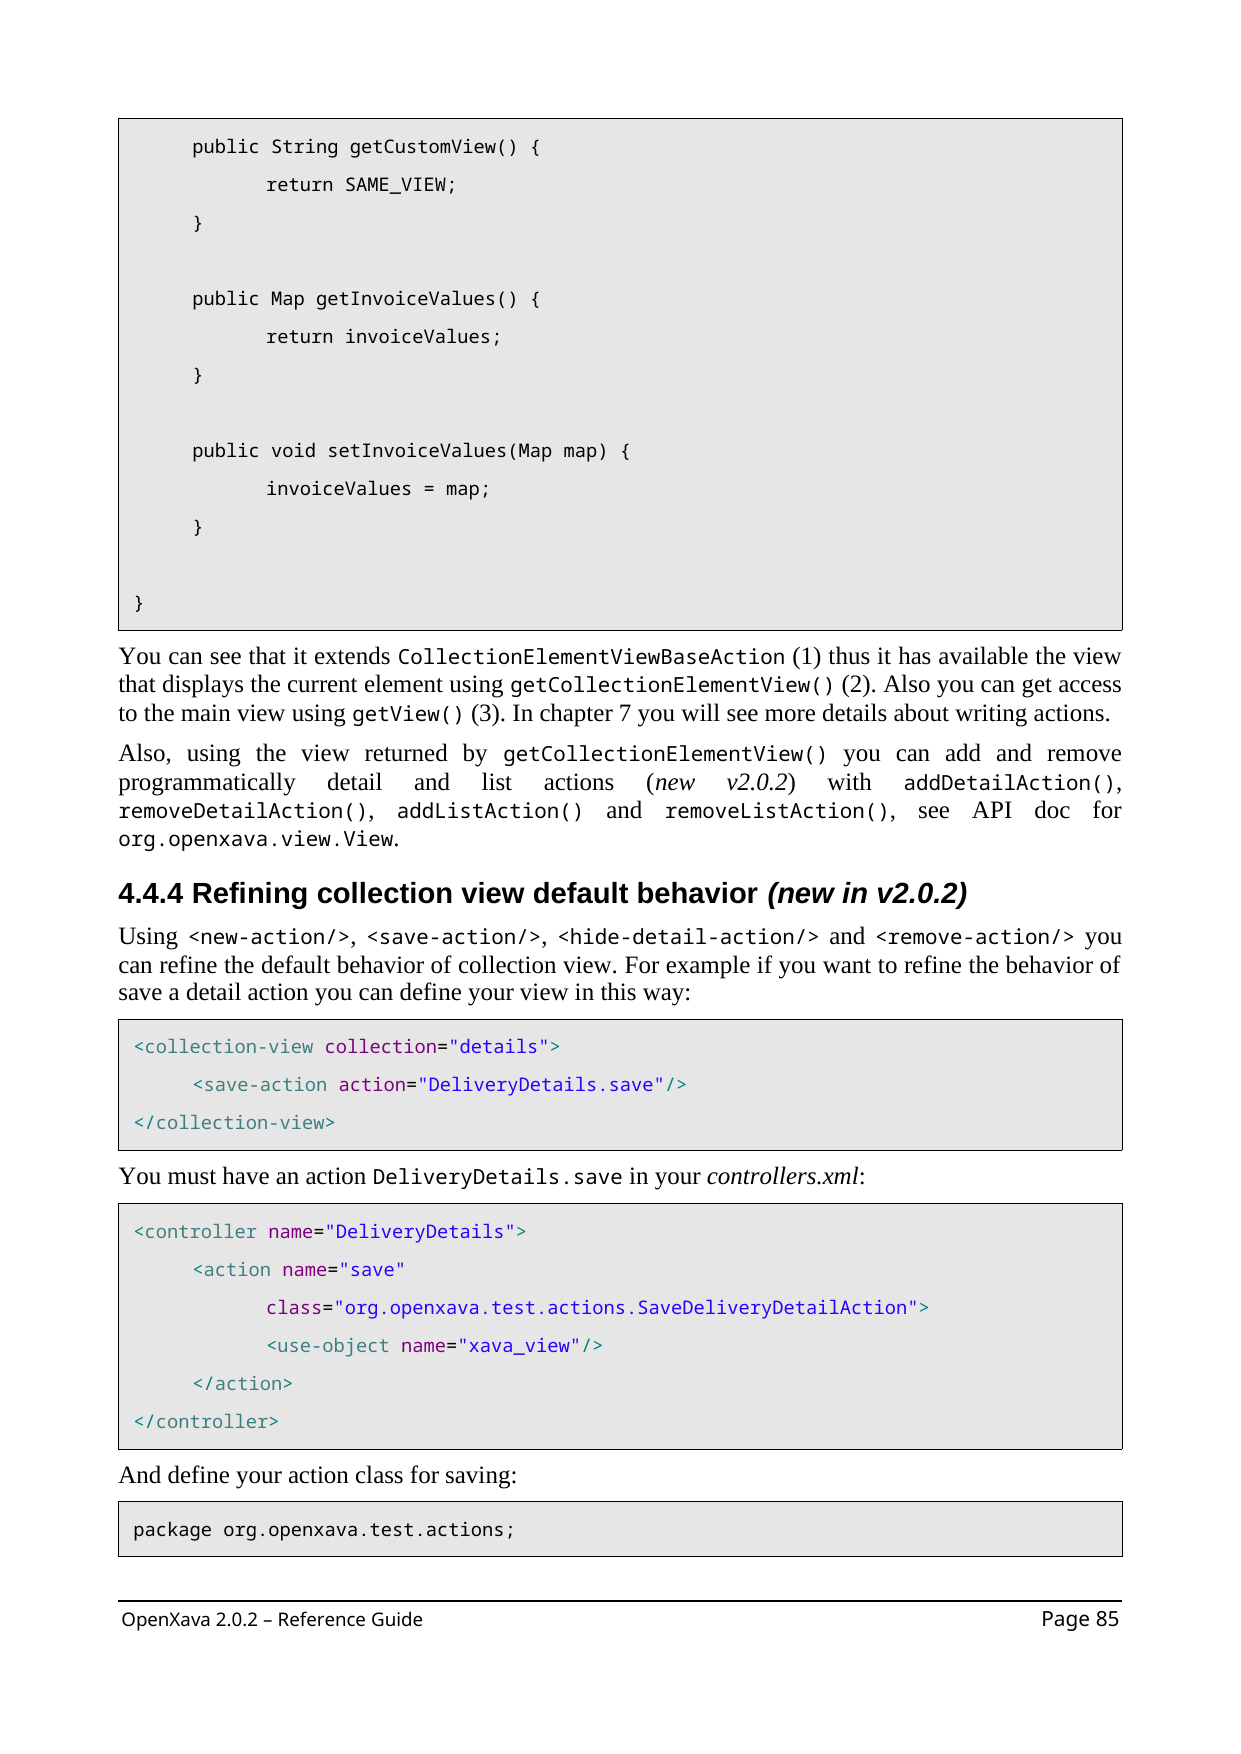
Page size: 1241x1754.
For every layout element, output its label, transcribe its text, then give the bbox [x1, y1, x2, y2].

text <controller name="DeliveryDetails"> [119, 1204, 1122, 1241]
text public String getCustomView() { [119, 119, 1122, 156]
text And define your action class for saving: [118, 1461, 1122, 1489]
text </collection-view> [119, 1095, 1122, 1150]
text </controller> [119, 1393, 1122, 1449]
text You can see that it extends CollectionElementViewBaseAction (1) thus it has available the view that displays the current element using getCollectionElementView() (2). Also you can get access to the main view using getView() (3). In chapter 7 you will see more details about writing actions. [118, 642, 1122, 727]
text } [119, 194, 1122, 232]
text Using <new-action/>, <save-action/>, <hide-detail-action/> and <remove-action/> you can refine the default behavior of collection view. For example if you want to refine the behavior of save a detail action you can define your view in this way: [118, 922, 1122, 1006]
text class="org.openxava.test.actions.SaveDeliveryDetailAction"> [119, 1279, 1122, 1317]
text <action name="save" [119, 1241, 1122, 1279]
text package org.openxava.test.actions; [119, 1502, 1122, 1556]
text } [119, 346, 1122, 384]
text You must have an action DeliveryDetails.save in your controllers.xml: [118, 1162, 1122, 1191]
text return SAME_VIEW; [119, 156, 1122, 194]
text Also, using the view returned by getCollectionElementView() you can add and remove programmatically detail and list actions (new v2.0.2) with addDetailAction(), removeDetailAction(), addListAction() and removeListAction(), see API doc for org.openxava.view.View. [118, 739, 1122, 852]
text public void setInvoiceValues(Map map) { [119, 422, 1122, 460]
text } [119, 574, 1122, 630]
subtitle Refining collection view default behavior (new in v2.0.2) [118, 877, 1122, 910]
text public Map getInvoiceValues() { [119, 270, 1122, 308]
text invoiceValues = map; [119, 460, 1122, 498]
text <use-object name="xava_view"/> [119, 1317, 1122, 1355]
text </action> [119, 1355, 1122, 1393]
text } [119, 498, 1122, 536]
text <save-action action="DeliveryDetails.save"/> [119, 1057, 1122, 1095]
text return invoiceValues; [119, 308, 1122, 346]
text <collection-view collection="details"> [119, 1020, 1122, 1057]
